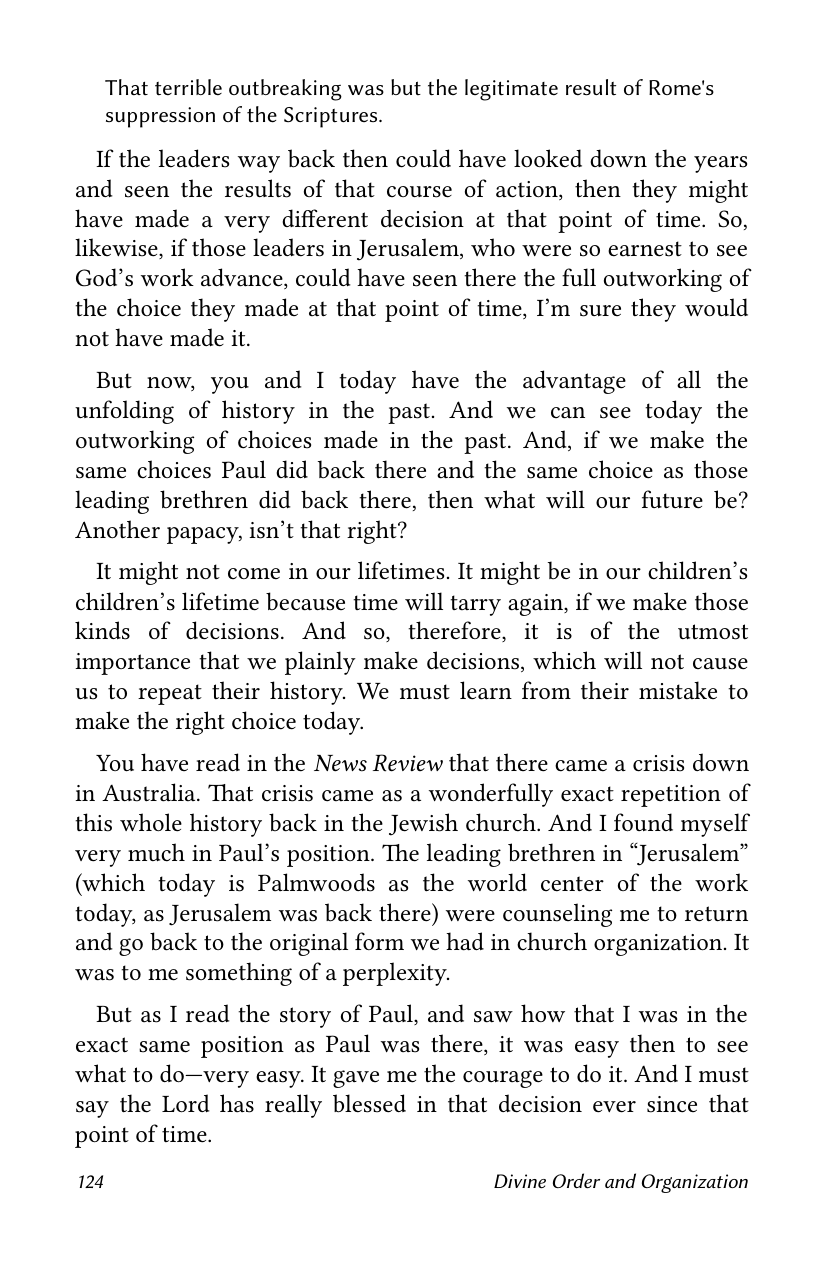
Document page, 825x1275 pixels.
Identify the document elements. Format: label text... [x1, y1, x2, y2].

text But as I read the story of Paul, and saw how that I was in the exact same position as Paul was there, it was easy then to see what to do—very easy. It gave me the courage to do it. And I must say the Lord has really blessed in that decision ever since that point of time. [75, 1000, 750, 1148]
text That terrible outbreaking was but the legitimate result of Rome's suppression of the Scriptures. [105, 75, 720, 128]
text You have read in the News Review that there came a crisis down in Australia. That crisis came as a wonderfully exact repetition of this whole history back in the Jewish church. And I found myself very much in Paul’s position. The leading brethren in “Jerusalem” (which today is Palmwoods as the world center of the work today, as Jerusalem was back there) were counseling me to return and go back to the original form we had in church organization. It was to me something of a perplexity. [75, 749, 750, 987]
text If the leaders way back then could have looked down the years and seen the results of that course of action, then they might have made a very different decision at that point of time. So, likewise, if those leaders in Jerusalem, who were so earnest to see God’s work advance, could have seen there the full outworking of the choice they made at that point of time, I’m sure they would not have made it. [75, 145, 750, 353]
text It might not come in our lifetimes. It might be in our children’s children’s lifetime because time will tarry again, if we make those kinds of decisions. And so, therefore, it is of the utmost importance that we plainly make decisions, which will not cause us to repeat their history. We must learn from their mistake to make the right choice today. [75, 558, 750, 736]
text But now, you and I today have the advantage of all the unfolding of history in the past. And we can see today the outworking of choices made in the past. And, if we make the same choices Paul did back there and the same choice as those leading brethren did back there, then what will our future be? Another papacy, isn’t that right? [75, 366, 750, 544]
